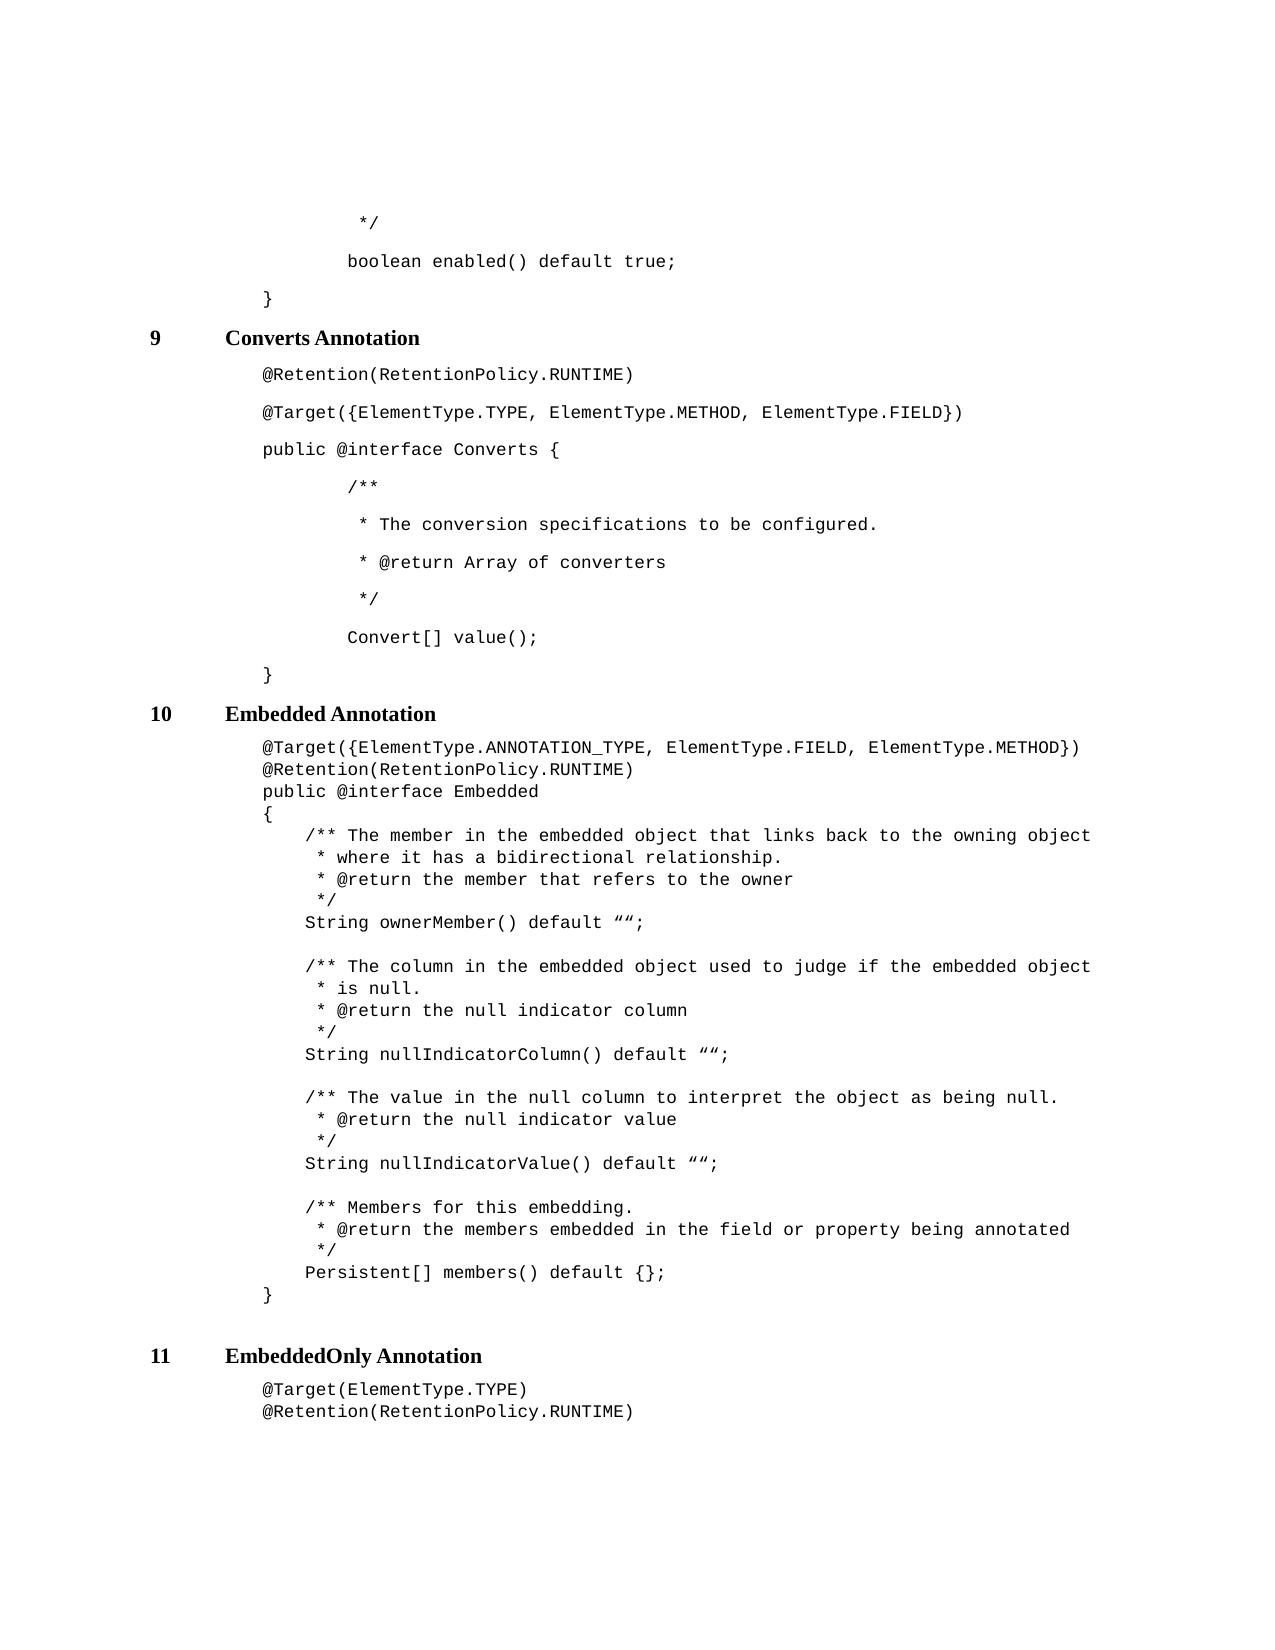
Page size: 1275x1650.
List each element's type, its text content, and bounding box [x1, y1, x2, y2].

text */ [262, 586, 1125, 611]
text /** The member in the embedded object that links back to the owning object [262, 824, 1125, 846]
text String ownerMember() default ““; [262, 912, 1125, 934]
text * @return the null indicator value [262, 1109, 1125, 1131]
text boolean enabled() default true; [262, 247, 1125, 272]
text * @return Array of converters [262, 548, 1125, 573]
text /** The column in the embedded object used to judge if the embedded object [262, 956, 1125, 978]
text { [262, 803, 1125, 824]
text @Target({ElementType.ANNOTATION_TYPE, ElementType.FIELD, ElementType.METHOD}) [262, 737, 1125, 759]
text } [262, 1284, 1125, 1306]
text } [262, 285, 1125, 310]
subtitle Embedded Annotation [150, 701, 1125, 727]
text * The conversion specifications to be configured. [262, 511, 1125, 536]
text */ [262, 890, 1125, 912]
text */ [262, 1240, 1125, 1262]
text @Retention(RetentionPolicy.RUNTIME) [262, 361, 1125, 386]
text Convert[] value(); [262, 623, 1125, 648]
subtitle Converts Annotation [150, 324, 1125, 351]
text @Target({ElementType.TYPE, ElementType.METHOD, ElementType.FIELD}) [262, 398, 1125, 423]
text /** The value in the null column to interpret the object as being null. [262, 1087, 1125, 1109]
text @Retention(RetentionPolicy.RUNTIME) [262, 759, 1125, 781]
text @Target(ElementType.TYPE) [262, 1379, 1125, 1401]
text } [262, 661, 1125, 686]
text /** Members for this embedding. [262, 1196, 1125, 1218]
text @Retention(RetentionPolicy.RUNTIME) [262, 1401, 1125, 1422]
subtitle EmbeddedOnly Annotation [150, 1342, 1125, 1368]
text * @return the member that refers to the owner [262, 868, 1125, 890]
text * is null. [262, 978, 1125, 999]
text */ [262, 1131, 1125, 1153]
text public @interface Embedded [262, 781, 1125, 803]
text String nullIndicatorValue() default ““; [262, 1153, 1125, 1174]
text */ [262, 210, 1125, 235]
text */ [262, 1021, 1125, 1043]
text /** [262, 473, 1125, 498]
text * @return the null indicator column [262, 999, 1125, 1021]
text String nullIndicatorColumn() default ““; [262, 1043, 1125, 1065]
text Persistent[] members() default {}; [262, 1262, 1125, 1284]
text * where it has a bidirectional relationship. [262, 846, 1125, 868]
text * @return the members embedded in the field or property being annotated [262, 1218, 1125, 1240]
text public @interface Converts { [262, 436, 1125, 461]
